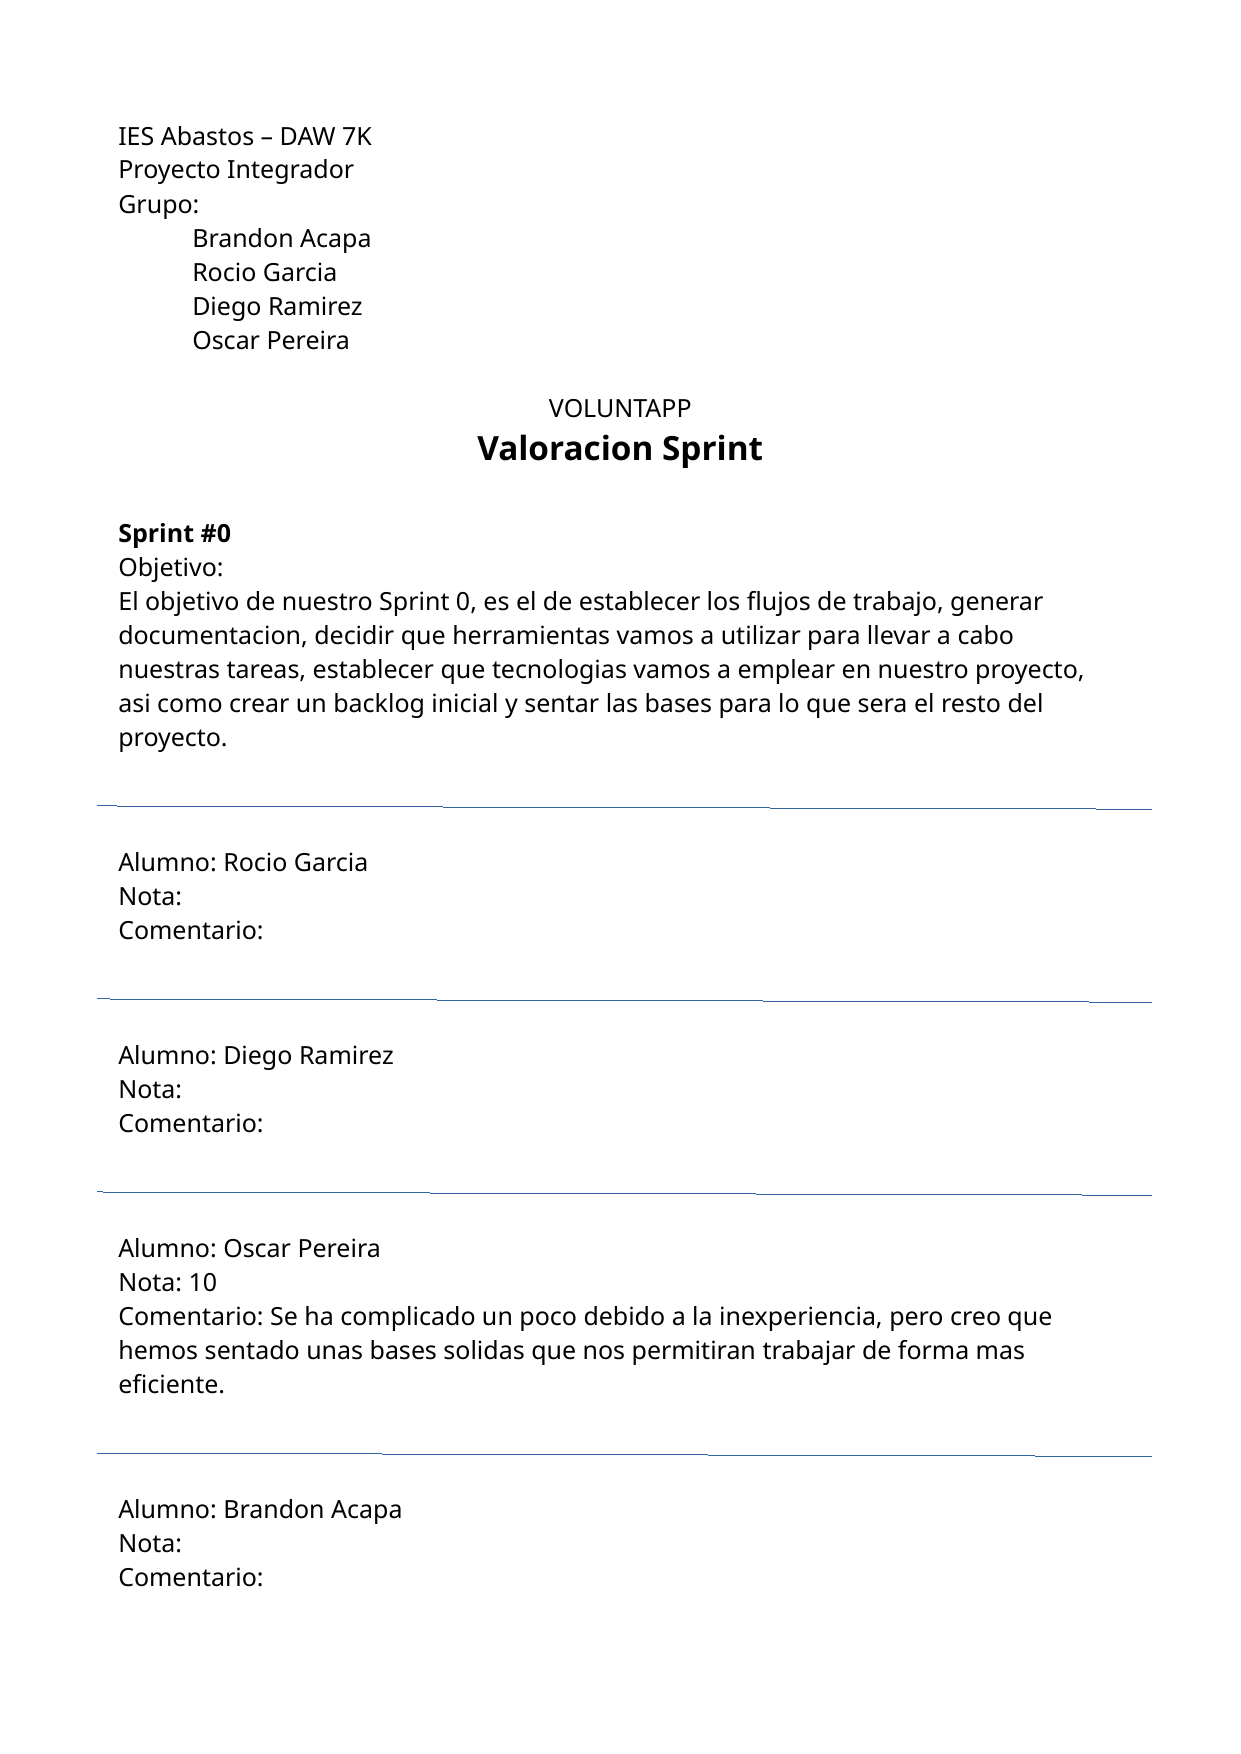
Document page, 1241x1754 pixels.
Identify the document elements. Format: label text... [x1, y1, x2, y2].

text Rocio Garcia [118, 254, 1122, 288]
text Valoracion Sprint [118, 425, 1122, 470]
text IES Abastos – DAW 7K [118, 118, 1122, 152]
text Grupo: [118, 186, 1122, 220]
text Comentario: [118, 1560, 1122, 1594]
text Proyecto Integrador [118, 152, 1122, 186]
text Comentario: [118, 1106, 1122, 1140]
text Comentario: [118, 913, 1122, 947]
text Nota: 10 [118, 1265, 1122, 1299]
text Nota: [118, 1072, 1122, 1106]
text VOLUNTAPP [118, 391, 1122, 425]
text Alumno: Oscar Pereira [118, 1231, 1122, 1265]
text Alumno: Diego Ramirez [118, 1038, 1122, 1072]
text Oscar Pereira [118, 322, 1122, 357]
text El objetivo de nuestro Sprint 0, es el de establecer los flujos de trabajo, generar documentacion, decidir que herramientas vamos a utilizar para llevar a cabo nuestras tareas, establecer que tecnologias vamos a emplear en nuestro proyecto, asi como crear un backlog inicial y sentar las bases para lo que sera el resto del proyecto. [118, 584, 1122, 754]
text Nota: [118, 879, 1122, 913]
text Diego Ramirez [118, 288, 1122, 322]
text Sprint #0 [118, 516, 1122, 549]
text Alumno: Brandon Acapa [118, 1492, 1122, 1526]
text Alumno: Rocio Garcia [118, 845, 1122, 879]
text Brandon Acapa [118, 220, 1122, 254]
text Nota: [118, 1526, 1122, 1560]
text Objetivo: [118, 549, 1122, 584]
text Comentario: Se ha complicado un poco debido a la inexperiencia, pero creo que hemos sentado unas bases solidas que nos permitiran trabajar de forma mas eficiente. [118, 1299, 1122, 1401]
